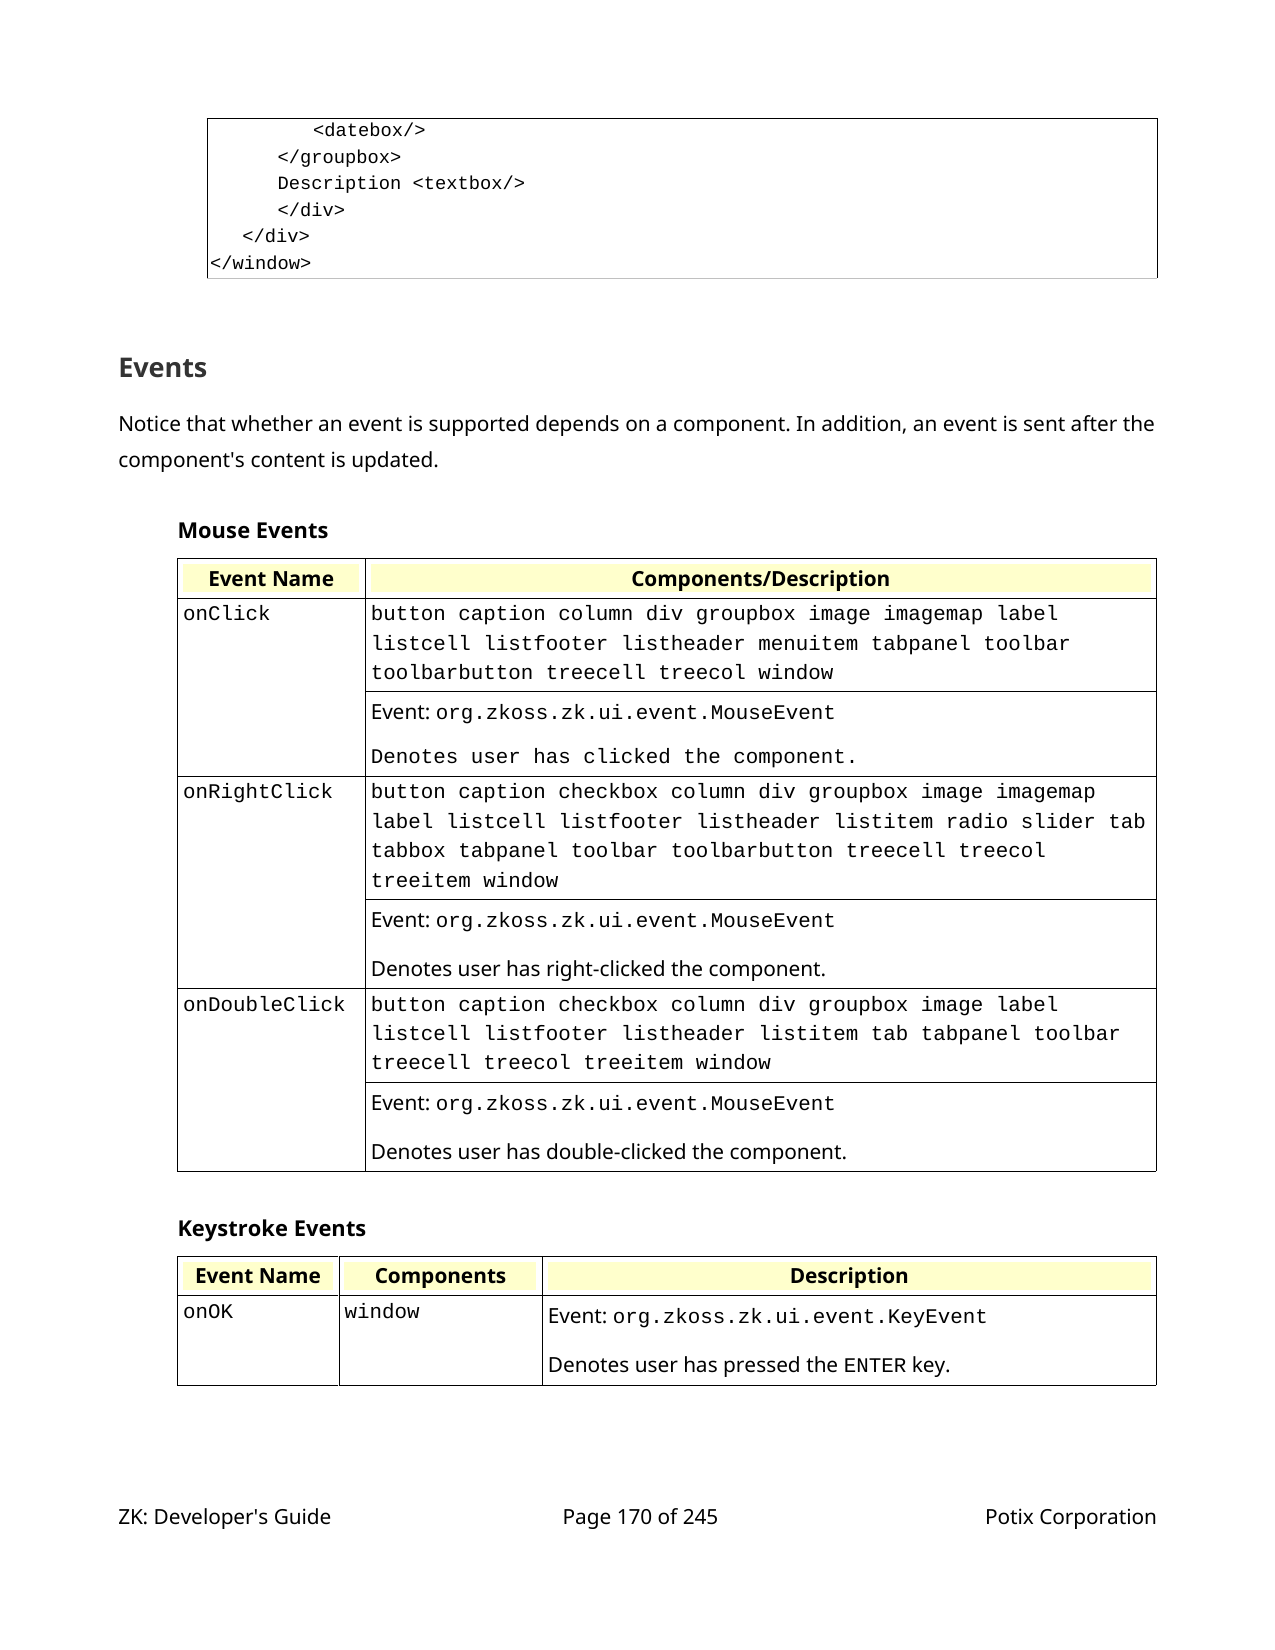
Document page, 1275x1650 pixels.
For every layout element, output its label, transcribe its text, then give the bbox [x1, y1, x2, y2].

table_header Components [340, 1257, 542, 1295]
text <datebox/> </groupbox> Description <textbox/> </div> </div> </window> [208, 119, 1157, 278]
table_cell Event: org.zkoss.zk.ui.event.KeyEvent Denotes user has pressed the ENTER key. [543, 1296, 1156, 1385]
table_header button caption checkbox column div groupbox image imagemap label listcell listfooter listheader listitem radio slider tab tabbox tabpanel toolbar toolbarbutton treecell treecol treeitem window [366, 777, 1156, 899]
table_cell onDoubleClick [178, 989, 365, 1171]
table_header Components/Description [366, 559, 1156, 598]
table_header button caption checkbox column div groupbox image label listcell listfooter listheader listitem tab tabpanel toolbar treecell treecol treeitem window [366, 989, 1156, 1082]
table_header Event Name [178, 559, 365, 598]
table_header button caption column div groupbox image imagemap label listcell listfooter listheader menuitem tabpanel toolbar toolbarbutton treecell treecol window [366, 599, 1156, 691]
table_cell Event: org.zkoss.zk.ui.event.MouseEvent Denotes user has clicked the component. [366, 692, 1156, 776]
table_cell window [340, 1296, 542, 1385]
table_header Event Name [178, 1257, 338, 1295]
subtitle Events [118, 349, 1157, 386]
table_cell onOK [178, 1296, 338, 1385]
table_cell onClick [178, 599, 365, 776]
table_header Description [543, 1257, 1156, 1295]
table_cell onRightClick [178, 777, 365, 988]
subtitle Mouse Events [177, 515, 1157, 545]
subtitle Keystroke Events [177, 1213, 1157, 1243]
table_cell Event: org.zkoss.zk.ui.event.MouseEvent Denotes user has right-clicked the component. [366, 900, 1156, 988]
text Notice that whether an event is supported depends on a component. In addition, an event is sent after the component's content is updated. [118, 409, 1157, 473]
table_cell Event: org.zkoss.zk.ui.event.MouseEvent Denotes user has double-clicked the component. [366, 1083, 1156, 1171]
